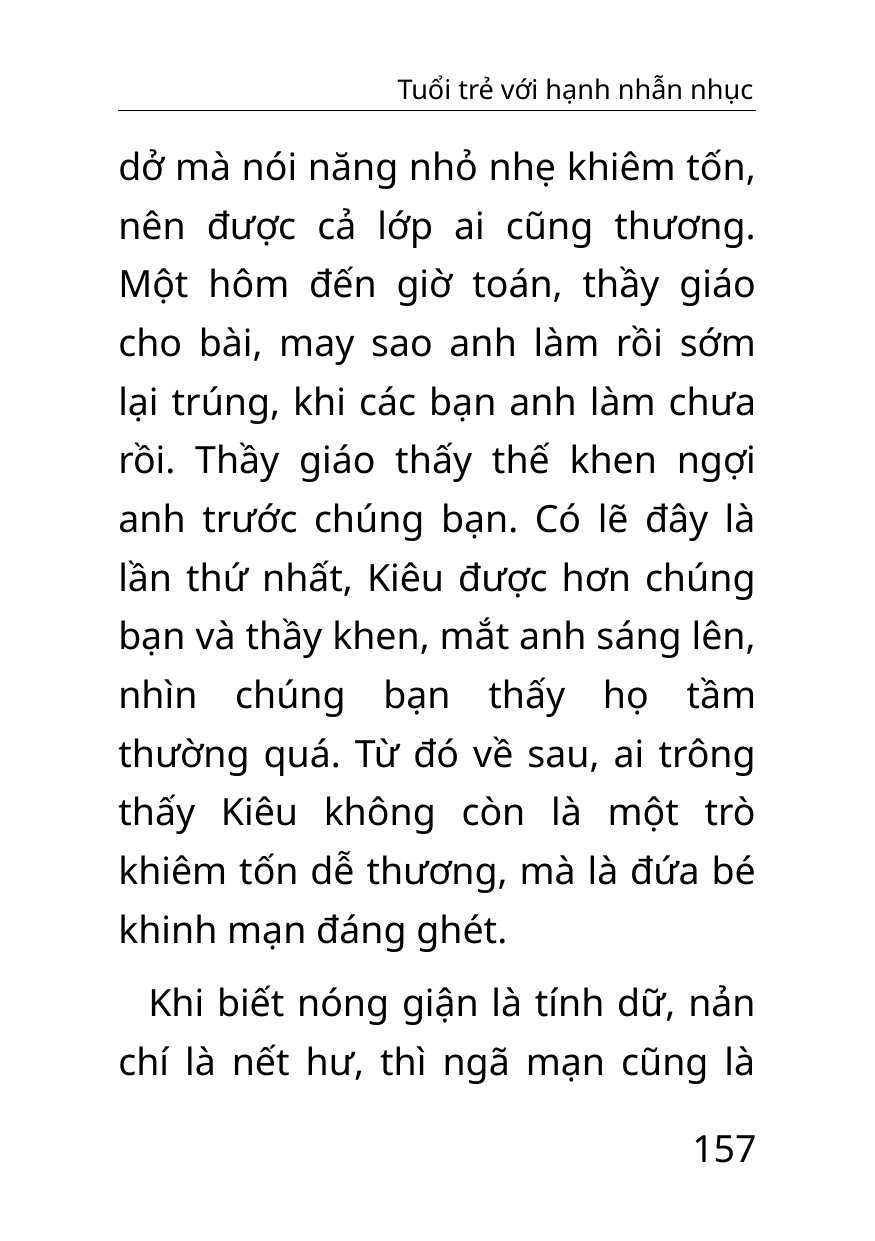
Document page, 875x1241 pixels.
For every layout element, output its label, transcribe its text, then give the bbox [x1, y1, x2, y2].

text dở mà nói năng nhỏ nhẹ khiêm tốn, nên được cả lớp ai cũng thương. Một hôm đến giờ toán, thầy giáo cho bài, may sao anh làm rồi sớm lại trúng, khi các bạn anh làm chưa rồi. Thầy giáo thấy thế khen ngợi anh trước chúng bạn. Có lẽ đây là lần thứ nhất, Kiêu được hơn chúng bạn và thầy khen, mắt anh sáng lên, nhìn chúng bạn thấy họ tầm thường quá. Từ đó về sau, ai trông thấy Kiêu không còn là một trò khiêm tốn dễ thương, mà là đứa bé khinh mạn đáng ghét. [118, 141, 756, 954]
text Khi biết nóng giận là tính dữ, nản chí là nết hư, thì ngã mạn cũng là [118, 976, 756, 1086]
